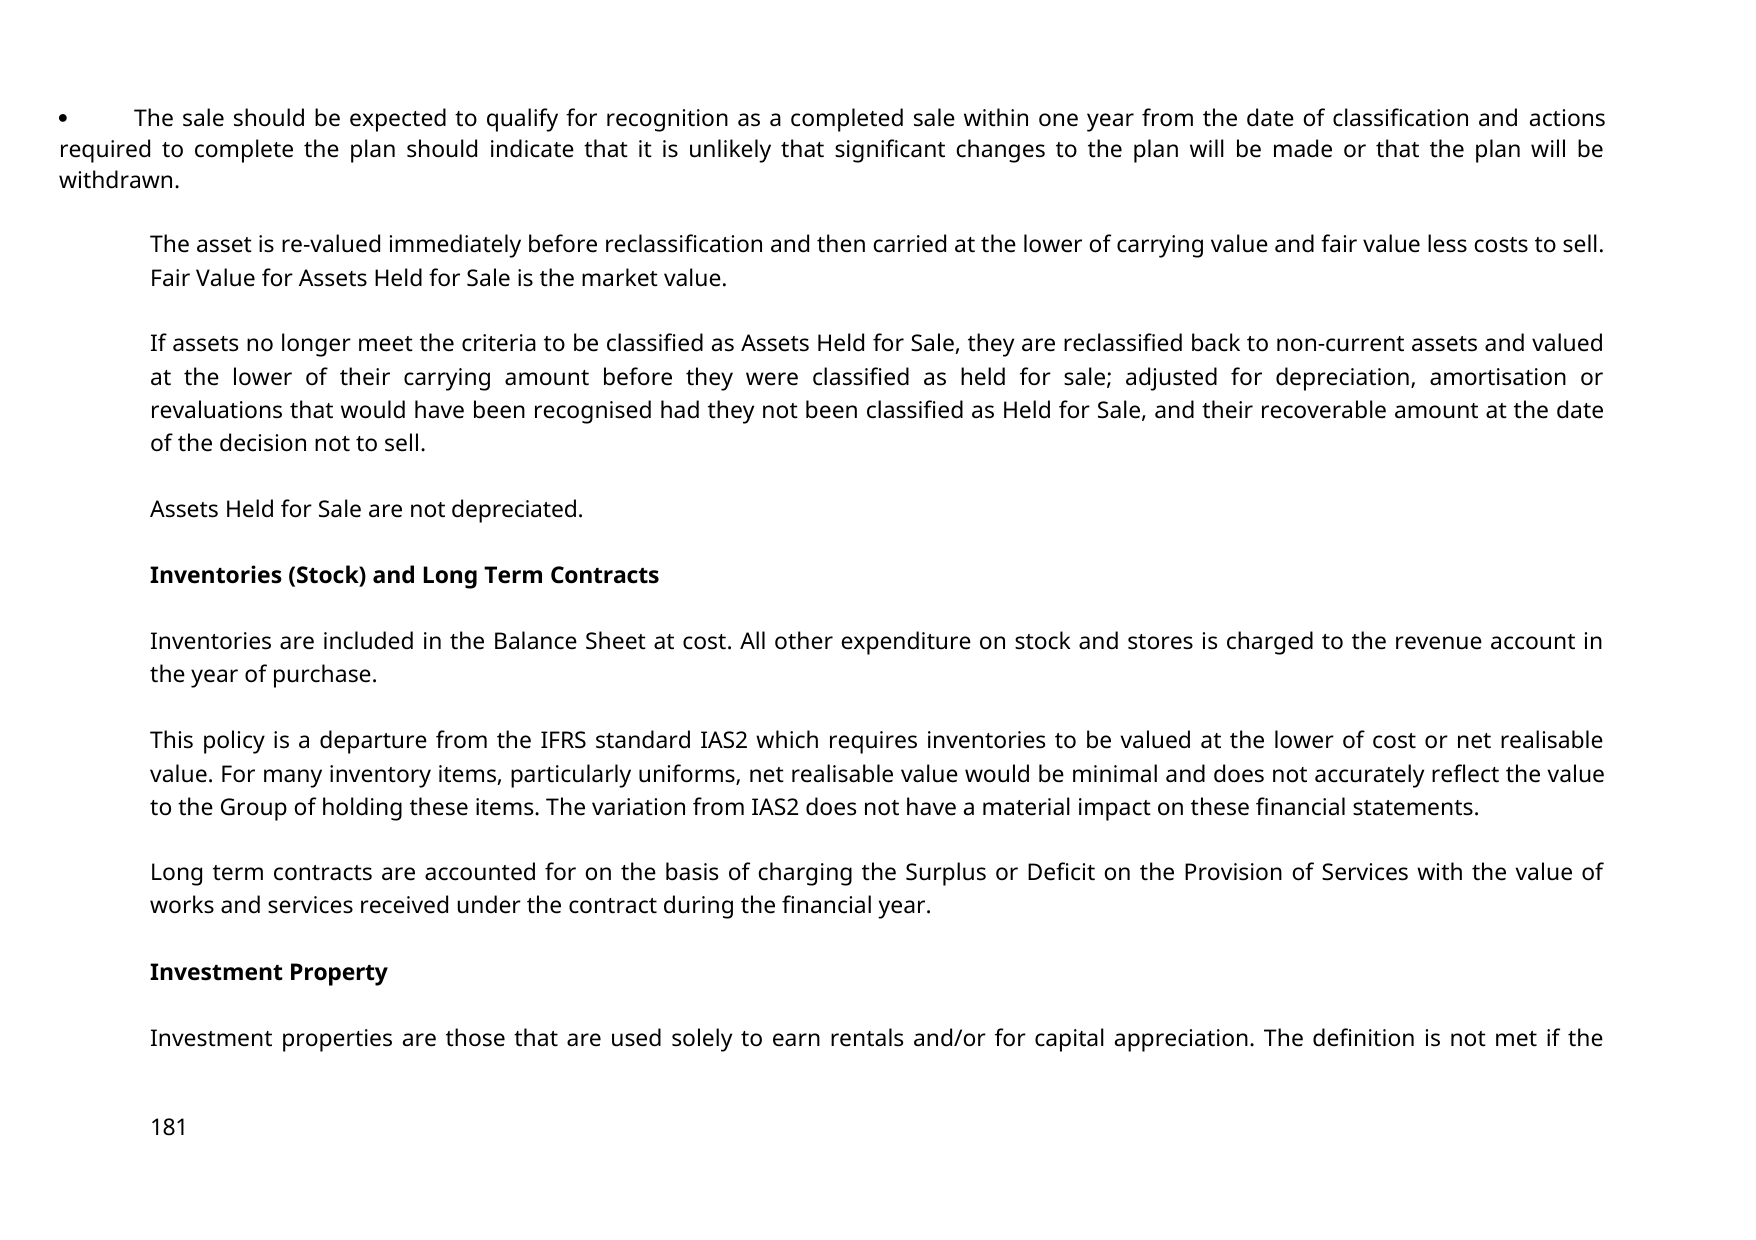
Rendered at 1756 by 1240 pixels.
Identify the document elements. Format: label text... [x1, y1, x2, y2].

text Assets Held for Sale are not depreciated. [150, 493, 1726, 524]
list The sale should be expected to qualify for recognition as a completed sale within one year from the date of classification and actions required to complete the plan should indicate that it is unlikely that significant changes to the plan will be made or that the plan will be withdrawn. [59, 101, 1606, 195]
subtitle Investment Property [150, 956, 1726, 987]
subtitle Inventories (Stock) and Long Term Contracts [150, 559, 1726, 590]
text This policy is a departure from the IFRS standard IAS2 which requires inventories to be valued at the lower of cost or net realisable value. For many inventory items, particularly uniforms, net realisable value would be minimal and does not accurately reflect the value to the Group of holding these items. The variation from IAS2 does not have a material impact on these financial statements. [150, 724, 1606, 822]
text The asset is re-valued immediately before reclassification and then carried at the lower of carrying value and fair value less costs to sell. Fair Value for Assets Held for Sale is the market value. [150, 228, 1606, 293]
text If assets no longer meet the criteria to be classified as Assets Held for Sale, they are reclassified back to non-current assets and valued at the lower of their carrying amount before they were classified as held for sale; adjusted for depreciation, amortisation or revaluations that would have been recognised had they not been classified as Held for Sale, and their recoverable amount at the date of the decision not to sell. [150, 327, 1606, 458]
text Investment properties are those that are used solely to earn rentals and/or for capital appreciation. The definition is not met if the [150, 1022, 1606, 1053]
text Inventories are included in the Balance Sheet at cost. All other expenditure on stock and stores is charged to the revenue account in the year of purchase. [150, 625, 1606, 689]
text Long term contracts are accounted for on the basis of charging the Surplus or Deficit on the Provision of Services with the value of works and services received under the contract during the financial year. [150, 856, 1605, 921]
